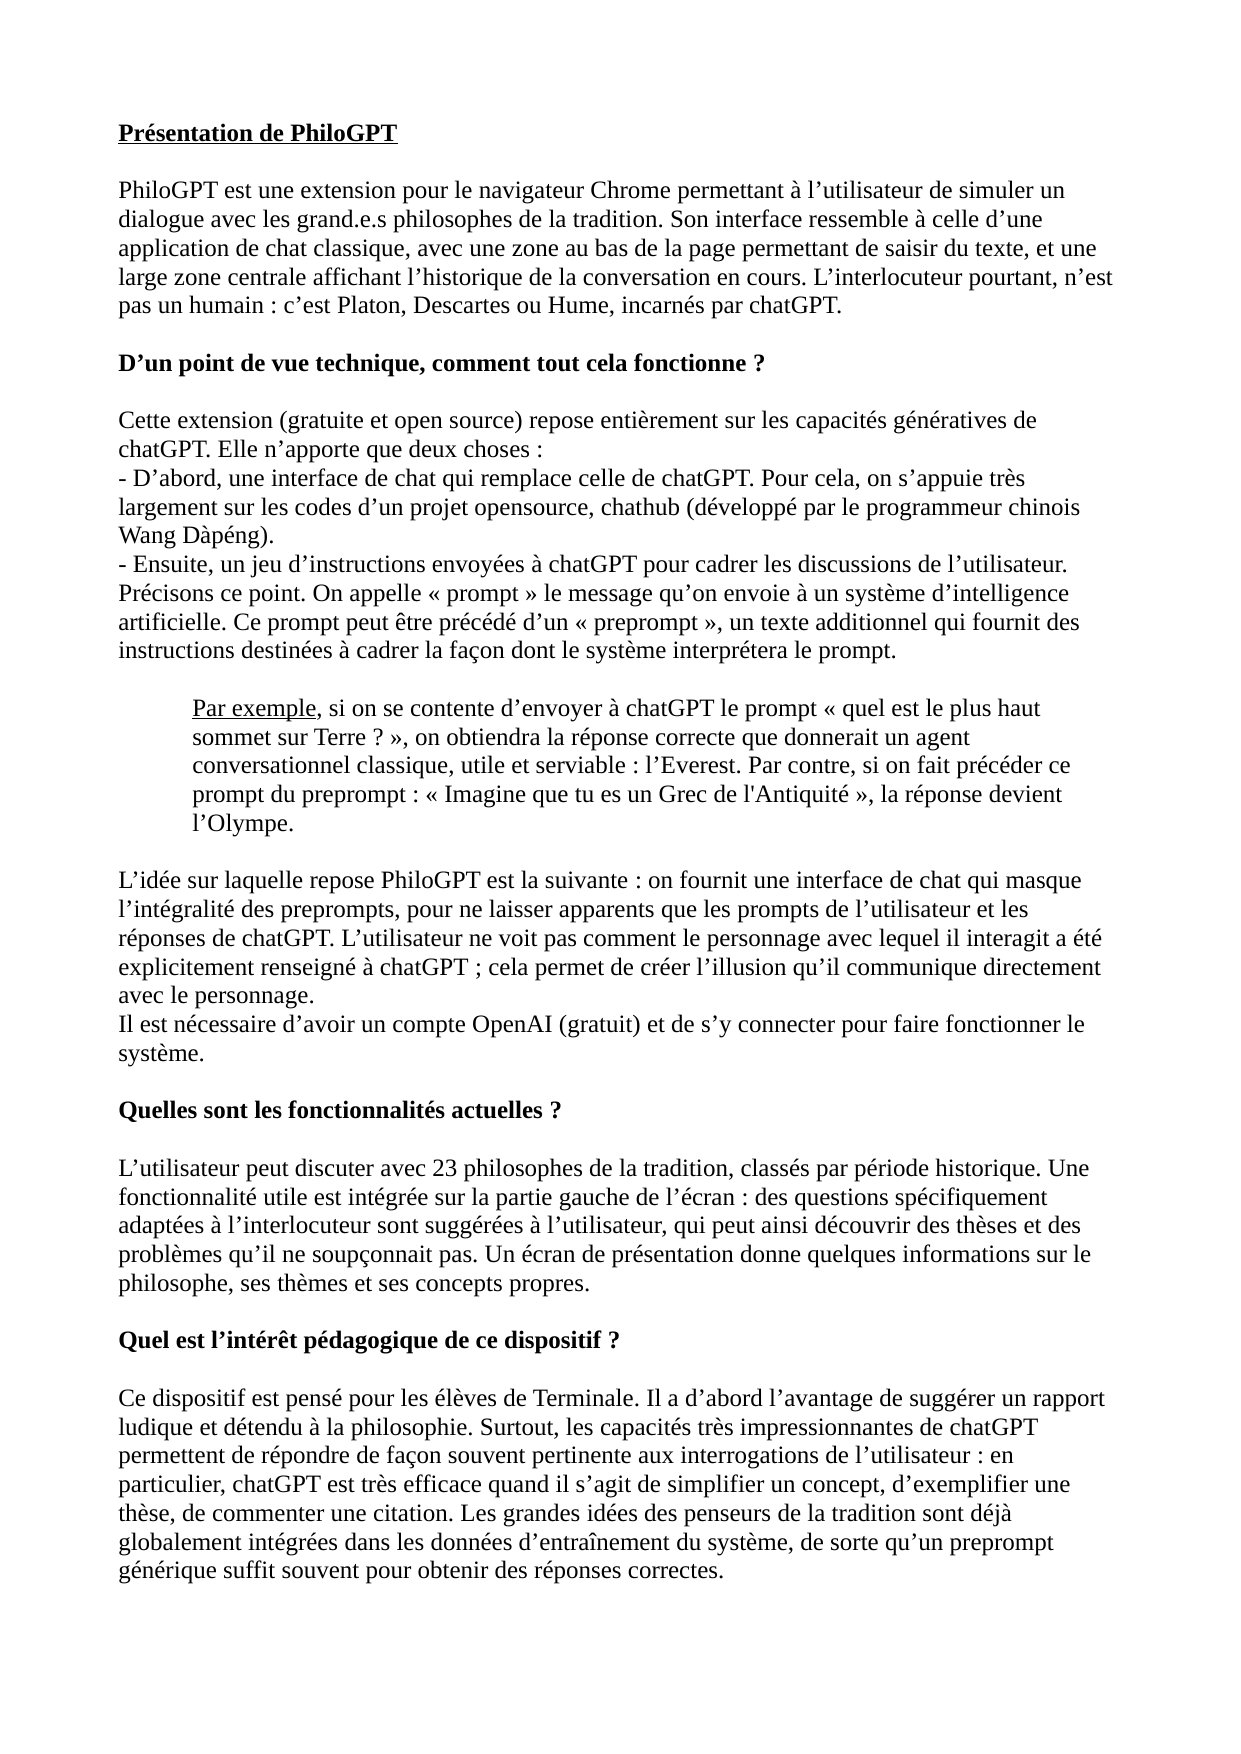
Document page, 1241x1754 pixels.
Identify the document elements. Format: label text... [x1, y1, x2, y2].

text Il est nécessaire d’avoir un compte OpenAI (gratuit) et de s’y connecter pour faire fonctionner le système. [118, 1009, 1122, 1067]
text Quelles sont les fonctionnalités actuelles ? [118, 1096, 1122, 1124]
text Cette extension (gratuite et open source) repose entièrement sur les capacités génératives de chatGPT. Elle n’apporte que deux choses : [118, 406, 1122, 463]
text Présentation de PhiloGPT [118, 118, 1122, 147]
text Par exemple, si on se contente d’envoyer à chatGPT le prompt « quel est le plus haut sommet sur Terre ? », on obtiendra la réponse correcte que donnerait un agent conversationnel classique, utile et serviable : l’Everest. Par contre, si on fait précéder ce prompt du preprompt : « Imagine que tu es un Grec de l'Antiquité », la réponse devient l’Olympe. [192, 693, 1122, 837]
text Quel est l’intérêt pédagogique de ce dispositif ? [118, 1326, 1122, 1354]
text - D’abord, une interface de chat qui remplace celle de chatGPT. Pour cela, on s’appuie très largement sur les codes d’un projet opensource, chathub (développé par le programmeur chinois Wang Dàpéng). [118, 463, 1122, 549]
text L’utilisateur peut discuter avec 23 philosophes de la tradition, classés par période historique. Une fonctionnalité utile est intégrée sur la partie gauche de l’écran : des questions spécifiquement adaptées à l’interlocuteur sont suggérées à l’utilisateur, qui peut ainsi découvrir des thèses et des problèmes qu’il ne soupçonnait pas. Un écran de présentation donne quelques informations sur le philosophe, ses thèmes et ses concepts propres. [118, 1153, 1122, 1297]
text Ce dispositif est pensé pour les élèves de Terminale. Il a d’abord l’avantage de suggérer un rapport ludique et détendu à la philosophie. Surtout, les capacités très impressionnantes de chatGPT permettent de répondre de façon souvent pertinente aux interrogations de l’utilisateur : en particulier, chatGPT est très efficace quand il s’agit de simplifier un concept, d’exemplifier une thèse, de commenter une citation. Les grandes idées des penseurs de la tradition sont déjà globalement intégrées dans les données d’entraînement du système, de sorte qu’un preprompt générique suffit souvent pour obtenir des réponses correctes. [118, 1383, 1122, 1584]
text L’idée sur laquelle repose PhiloGPT est la suivante : on fournit une interface de chat qui masque l’intégralité des preprompts, pour ne laisser apparents que les prompts de l’utilisateur et les réponses de chatGPT. L’utilisateur ne voit pas comment le personnage avec lequel il interagit a été explicitement renseigné à chatGPT ; cela permet de créer l’illusion qu’il communique directement avec le personnage. [118, 866, 1122, 1009]
text PhiloGPT est une extension pour le navigateur Chrome permettant à l’utilisateur de simuler un dialogue avec les grand.e.s philosophes de la tradition. Son interface ressemble à celle d’une application de chat classique, avec une zone au bas de la page permettant de saisir du texte, et une large zone centrale affichant l’historique de la conversation en cours. L’interlocuteur pourtant, n’est pas un humain : c’est Platon, Descartes ou Hume, incarnés par chatGPT. [118, 176, 1122, 319]
text D’un point de vue technique, comment tout cela fonctionne ? [118, 348, 1122, 377]
text - Ensuite, un jeu d’instructions envoyées à chatGPT pour cadrer les discussions de l’utilisateur. Précisons ce point. On appelle « prompt » le message qu’on envoie à un système d’intelligence artificielle. Ce prompt peut être précédé d’un « preprompt », un texte additionnel qui fournit des instructions destinées à cadrer la façon dont le système interprétera le prompt. [118, 549, 1122, 664]
